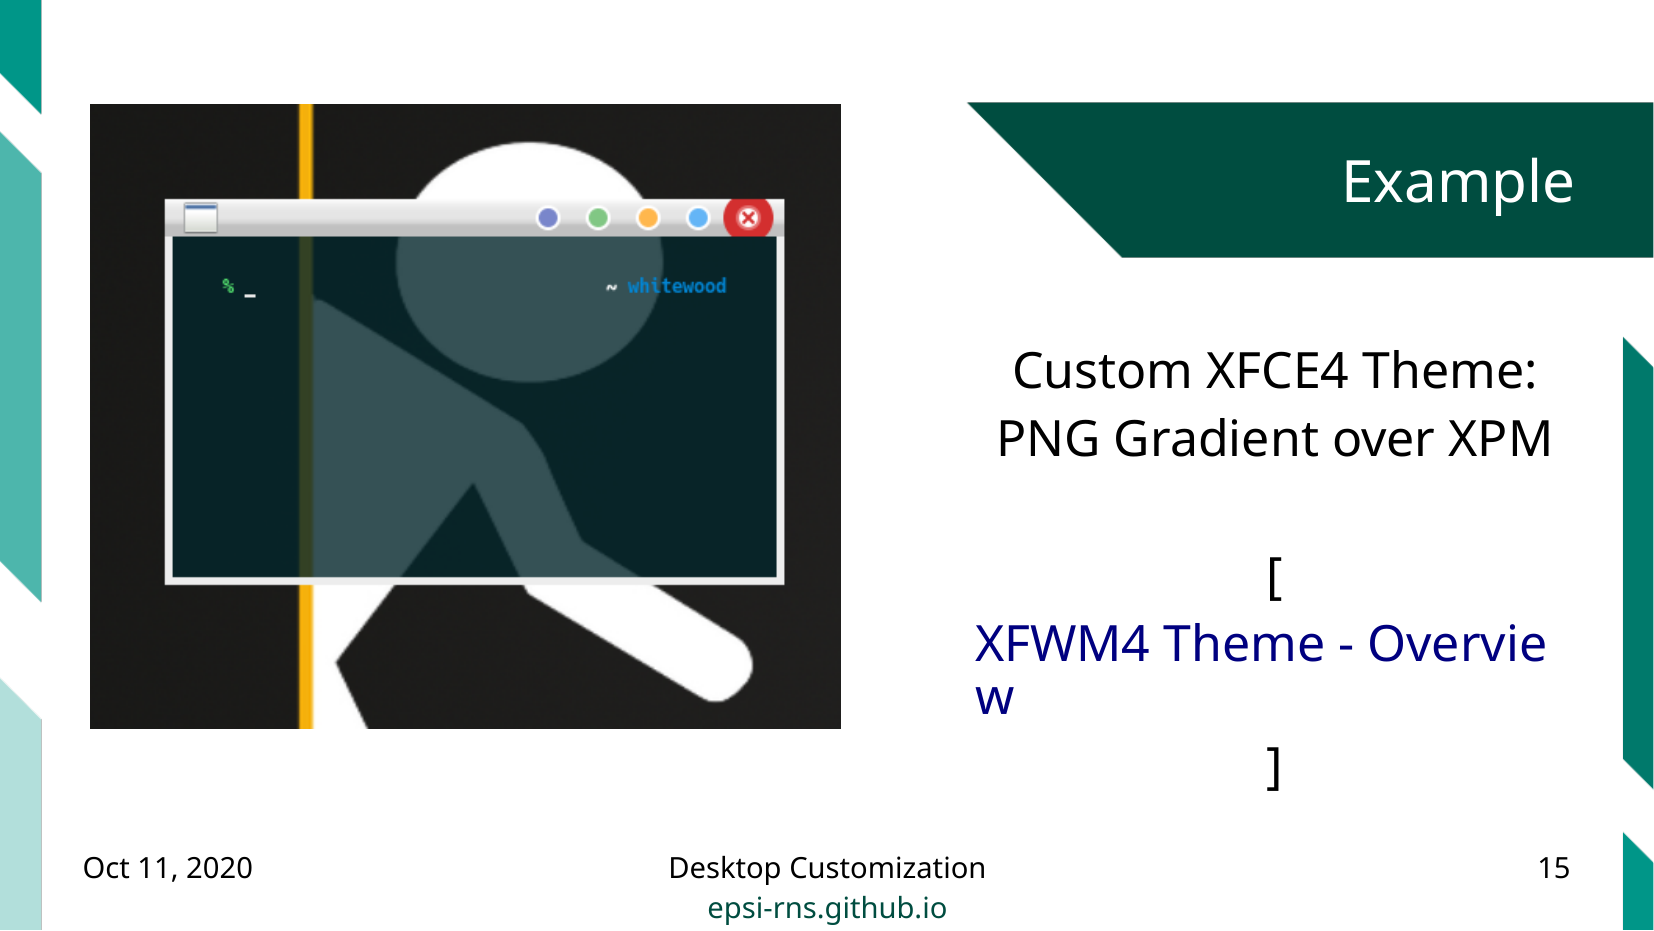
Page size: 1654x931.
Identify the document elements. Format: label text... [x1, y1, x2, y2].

title Example [1050, 105, 1576, 256]
picture [0, 0, 1654, 930]
subtitle Custom XFCE4 Theme: PNG Gradient over XPM [XFWM4 Theme - Overview] [975, 270, 1576, 810]
